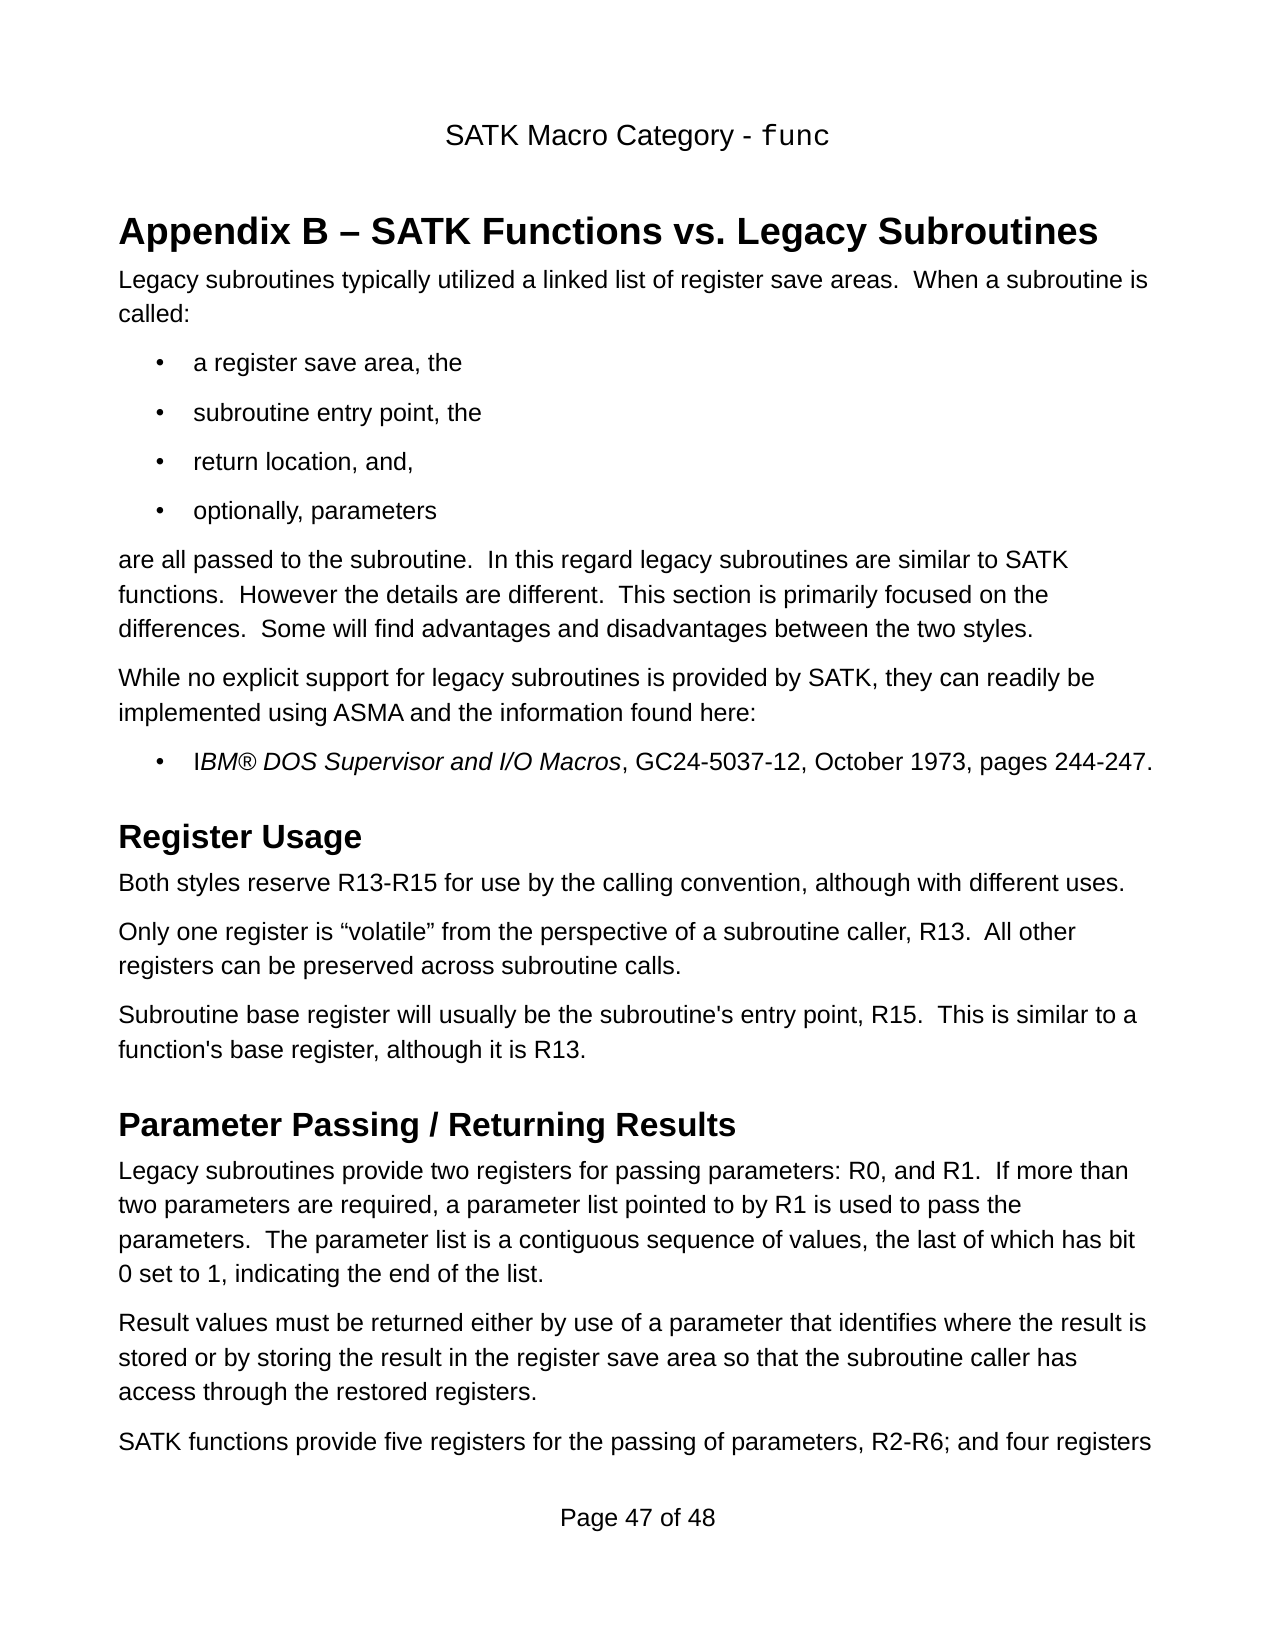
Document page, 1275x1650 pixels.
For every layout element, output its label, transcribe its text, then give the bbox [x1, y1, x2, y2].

text are all passed to the subroutine. In this regard legacy subroutines are similar to SATK functions. However the details are different. This section is primarily focused on the differences. Some will find advantages and disadvantages between the two styles. [118, 545, 1157, 643]
text Only one register is “volatile” from the perspective of a subroutine caller, R13. All other registers can be preserved across subroutine calls. [118, 917, 1157, 980]
text While no explicit support for legacy subroutines is provided by SATK, they can readily be implemented using ASMA and the information found here: [118, 663, 1157, 726]
subtitle Parameter Passing / Returning Results [118, 1105, 1157, 1143]
text Result values must be returned either by use of a parameter that identifies where the result is stored or by storing the result in the register save area so that the subroutine caller has access through the restored registers. [118, 1308, 1157, 1406]
text Subroutine base register will usually be the subroutine's entry point, R15. This is similar to a function's base register, although it is R13. [118, 1000, 1157, 1064]
list return location, and, [156, 447, 1157, 476]
subtitle Appendix B – SATK Functions vs. Legacy Subroutines [118, 209, 1157, 252]
list IBM® DOS Supervisor and I/O Macros, GC24-5037-12, October 1973, pages 244-247. [156, 747, 1157, 776]
list subroutine entry point, the [156, 398, 1157, 426]
text Legacy subroutines provide two registers for passing parameters: R0, and R1. If more than two parameters are required, a parameter list pointed to by R1 is used to pass the parameters. The parameter list is a contiguous sequence of values, the last of which has bit 0 set to 1, indicating the end of the list. [118, 1156, 1157, 1288]
text Legacy subroutines typically utilized a linked list of register save areas. When a subroutine is called: [118, 265, 1157, 328]
subtitle Register Usage [118, 817, 1157, 855]
list a register save area, the [156, 348, 1157, 377]
text Both styles reserve R13-R15 for use by the calling convention, although with different uses. [118, 868, 1157, 897]
list optionally, parameters [156, 496, 1157, 525]
text SATK functions provide five registers for the passing of parameters, R2-R6; and four registers [118, 1426, 1157, 1455]
